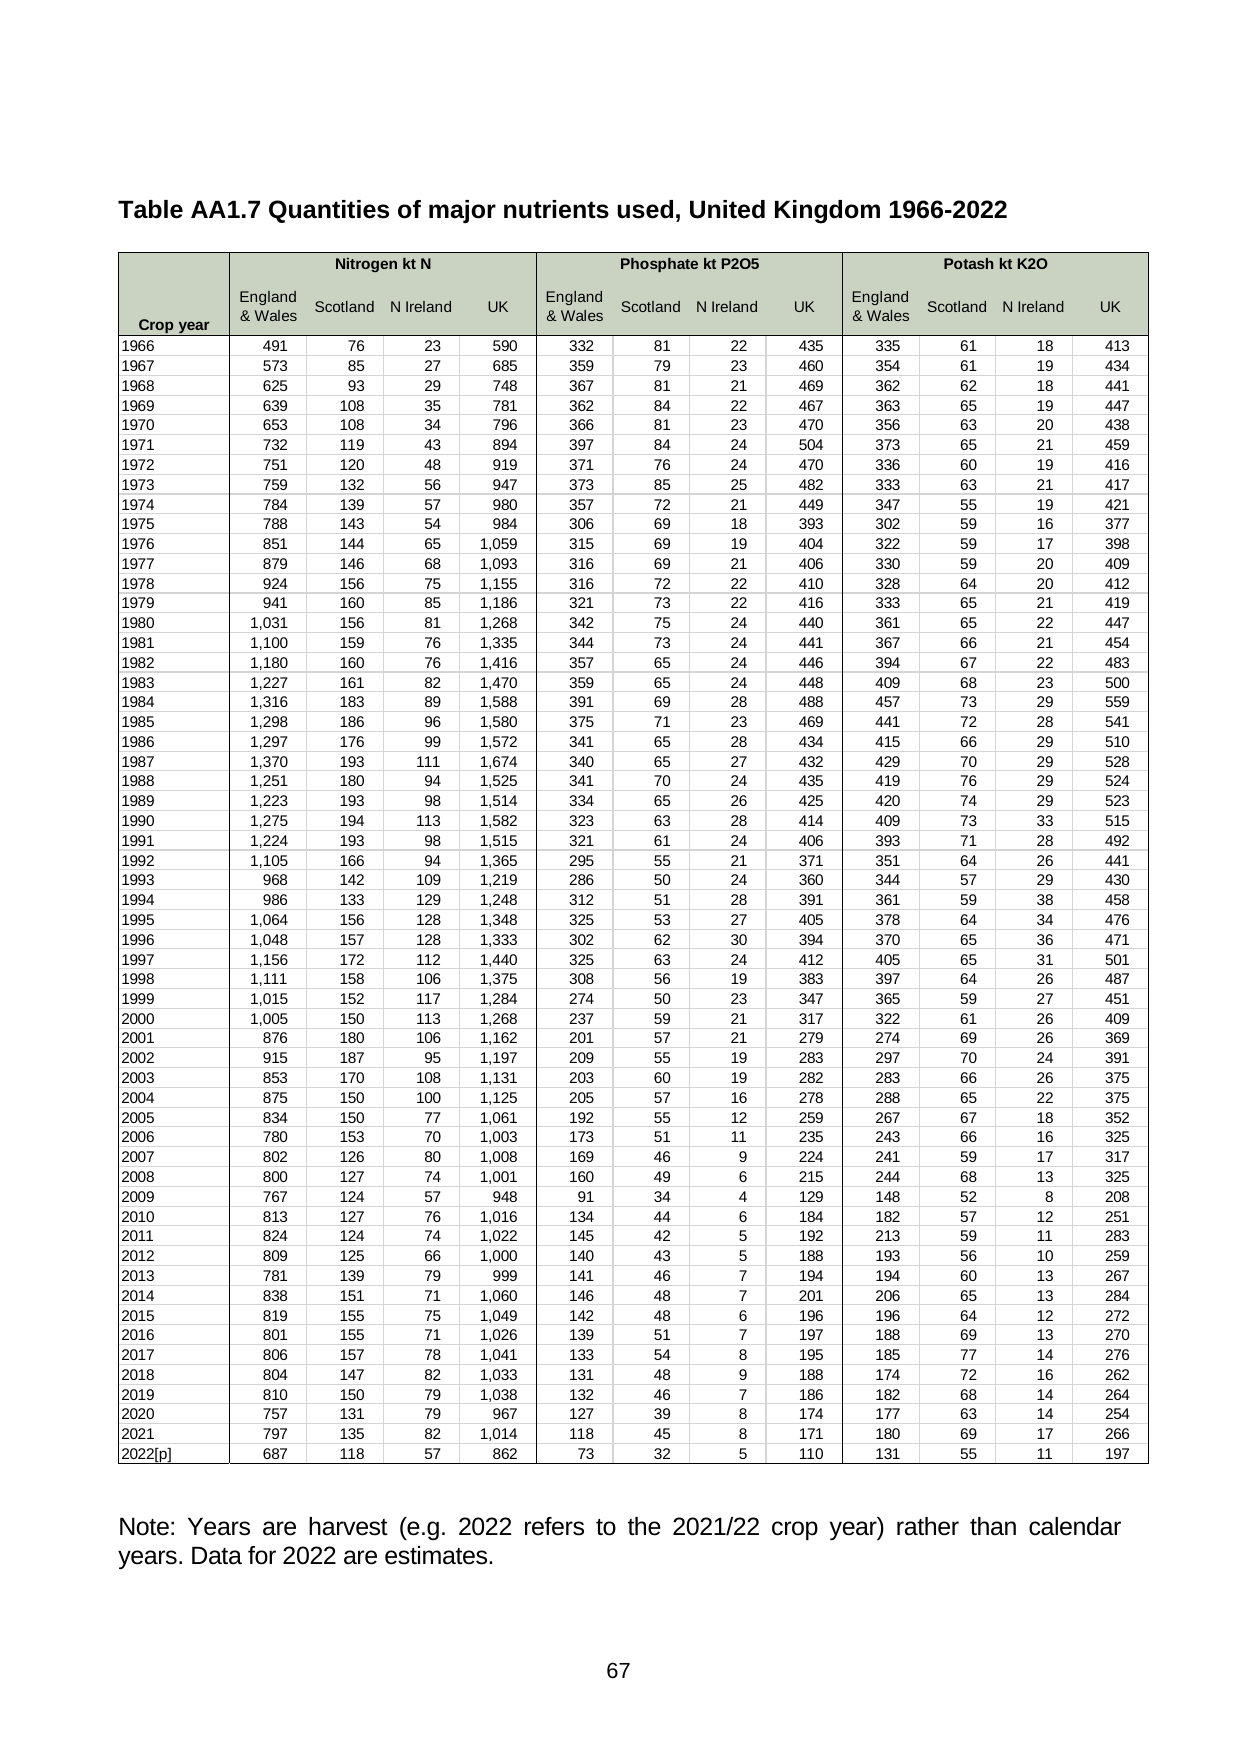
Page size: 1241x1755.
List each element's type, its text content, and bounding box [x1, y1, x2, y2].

subtitle Table AA1.7 Quantities of major nutrients used, United Kingdom 1966-2022 [118, 195, 1122, 224]
text Note: Years are harvest (e.g. 2022 refers to the 2021/22 crop year) rather than calendar years. Data for 2022 are estimates. [118, 1512, 1122, 1569]
